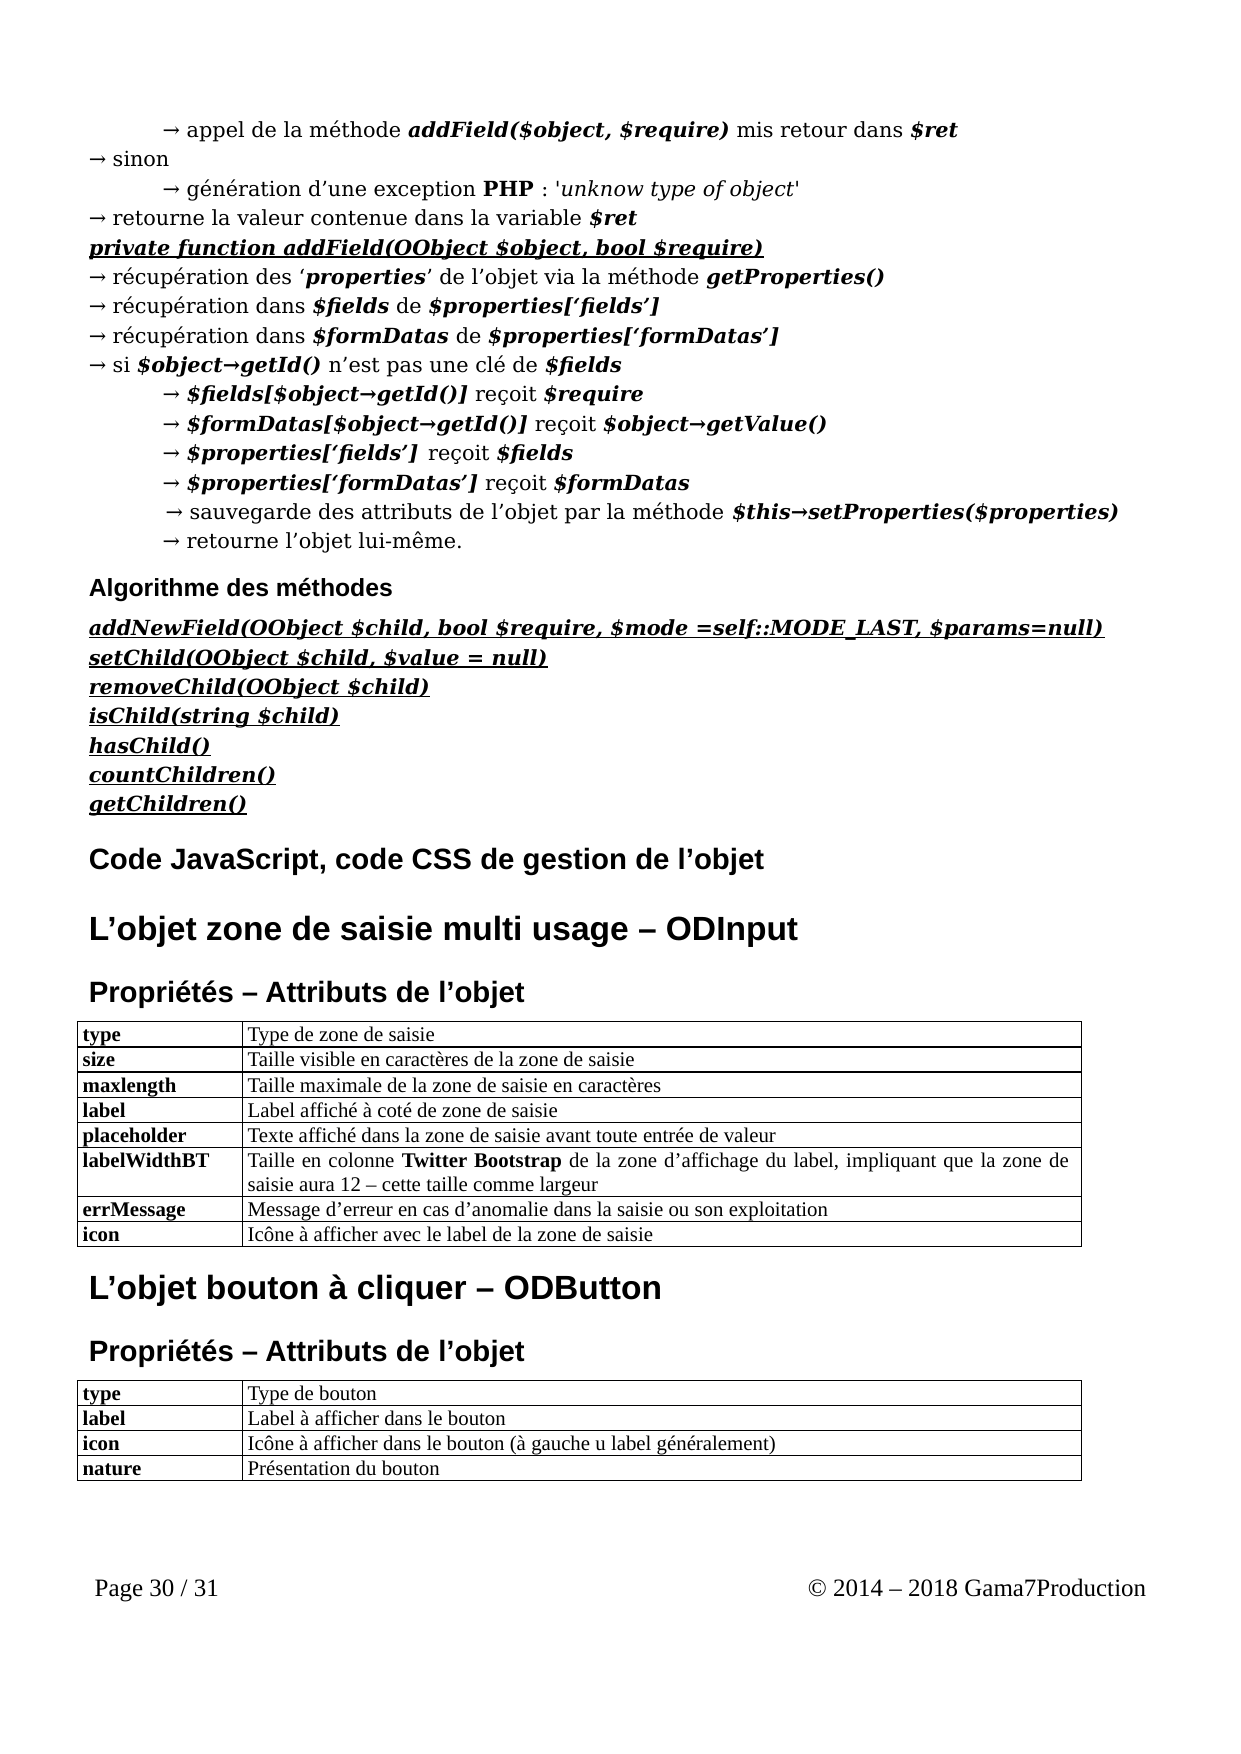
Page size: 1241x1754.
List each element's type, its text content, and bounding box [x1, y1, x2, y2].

text → sinon [88, 147, 1152, 172]
subtitle Propriétés – Attributs de l’objet [88, 975, 1152, 1009]
text → récupération dans $fields de $properties[‘fields’] [88, 294, 1152, 318]
text → retourne la valeur contenue dans la variable $ret [88, 206, 1152, 230]
table_header type [78, 1022, 242, 1046]
table_cell Message d’erreur en cas d’anomalie dans la saisie ou son exploitation [243, 1197, 1081, 1221]
table_cell Texte affiché dans la zone de saisie avant toute entrée de valeur [243, 1123, 1081, 1147]
table_cell icon [78, 1431, 242, 1455]
table_cell Label affiché à coté de zone de saisie [243, 1098, 1081, 1122]
text addNewField(OObject $child, bool $require, $mode =self::MODE_LAST, $params=null) [88, 616, 1152, 641]
table_cell nature [78, 1456, 242, 1480]
table_cell Icône à afficher avec le label de la zone de saisie [243, 1222, 1081, 1246]
table_cell label [78, 1098, 242, 1122]
subtitle Propriétés – Attributs de l’objet [88, 1334, 1152, 1367]
table_cell Taille maximale de la zone de saisie en caractères [243, 1073, 1081, 1097]
table_cell label [78, 1406, 242, 1430]
subtitle L’objet zone de saisie multi usage – ODInput [88, 909, 1152, 948]
text countChildren() [88, 763, 1152, 787]
text → $formDatas[$object→getId()] reçoit $object→getValue() [88, 412, 1152, 436]
text → sauvegarde des attributs de l’objet par la méthode $this→setProperties($properties) [165, 500, 1152, 524]
subtitle L’objet bouton à cliquer – ODButton [88, 1268, 1152, 1307]
table_header Type de bouton [243, 1381, 1081, 1405]
table_header Type de zone de saisie [243, 1022, 1081, 1046]
table_cell icon [78, 1222, 242, 1246]
text → $fields[$object→getId()] reçoit $require [88, 382, 1152, 407]
text → génération d’une exception PHP : 'unknow type of object' [88, 177, 1152, 201]
table_cell maxlength [78, 1073, 242, 1097]
text setChild(OObject $child, $value = null) [88, 645, 1152, 670]
table_cell labelWidthBT [78, 1148, 242, 1196]
table_cell Label à afficher dans le bouton [243, 1406, 1081, 1430]
text private function addField(OObject $object, bool $require) [88, 235, 1152, 260]
text → récupération dans $formDatas de $properties[‘formDatas’] [88, 323, 1152, 348]
table_cell size [78, 1048, 242, 1071]
text getChildren() [88, 792, 1152, 817]
subtitle Code JavaScript, code CSS de gestion de l’objet [88, 842, 1152, 876]
table_cell Présentation du bouton [243, 1456, 1081, 1480]
table_cell placeholder [78, 1123, 242, 1147]
text → retourne l’objet lui-même. [88, 529, 1152, 553]
text → si $object→getId() n’est pas une clé de $fields [88, 353, 1152, 377]
subtitle Algorithme des méthodes [88, 573, 1152, 601]
text isChild(string $child) [88, 704, 1152, 729]
table_cell Taille visible en caractères de la zone de saisie [243, 1048, 1081, 1071]
text → récupération des ‘properties’ de l’objet via la méthode getProperties() [88, 265, 1152, 289]
text → $properties[‘fields’] reçoit $fields [88, 441, 1152, 465]
text → $properties[‘formDatas’] reçoit $formDatas [88, 470, 1152, 495]
text hasChild() [88, 733, 1152, 758]
table_cell Taille en colonne Twitter Bootstrap de la zone d’affichage du label, impliquant que la zone de saisie aura 12 – cette taille comme largeur [243, 1148, 1081, 1196]
text removeChild(OObject $child) [88, 675, 1152, 699]
table_header type [78, 1381, 242, 1405]
table_cell Icône à afficher dans le bouton (à gauche u label généralement) [243, 1431, 1081, 1455]
text → appel de la méthode addField($object, $require) mis retour dans $ret [88, 118, 1152, 143]
table_cell errMessage [78, 1197, 242, 1221]
